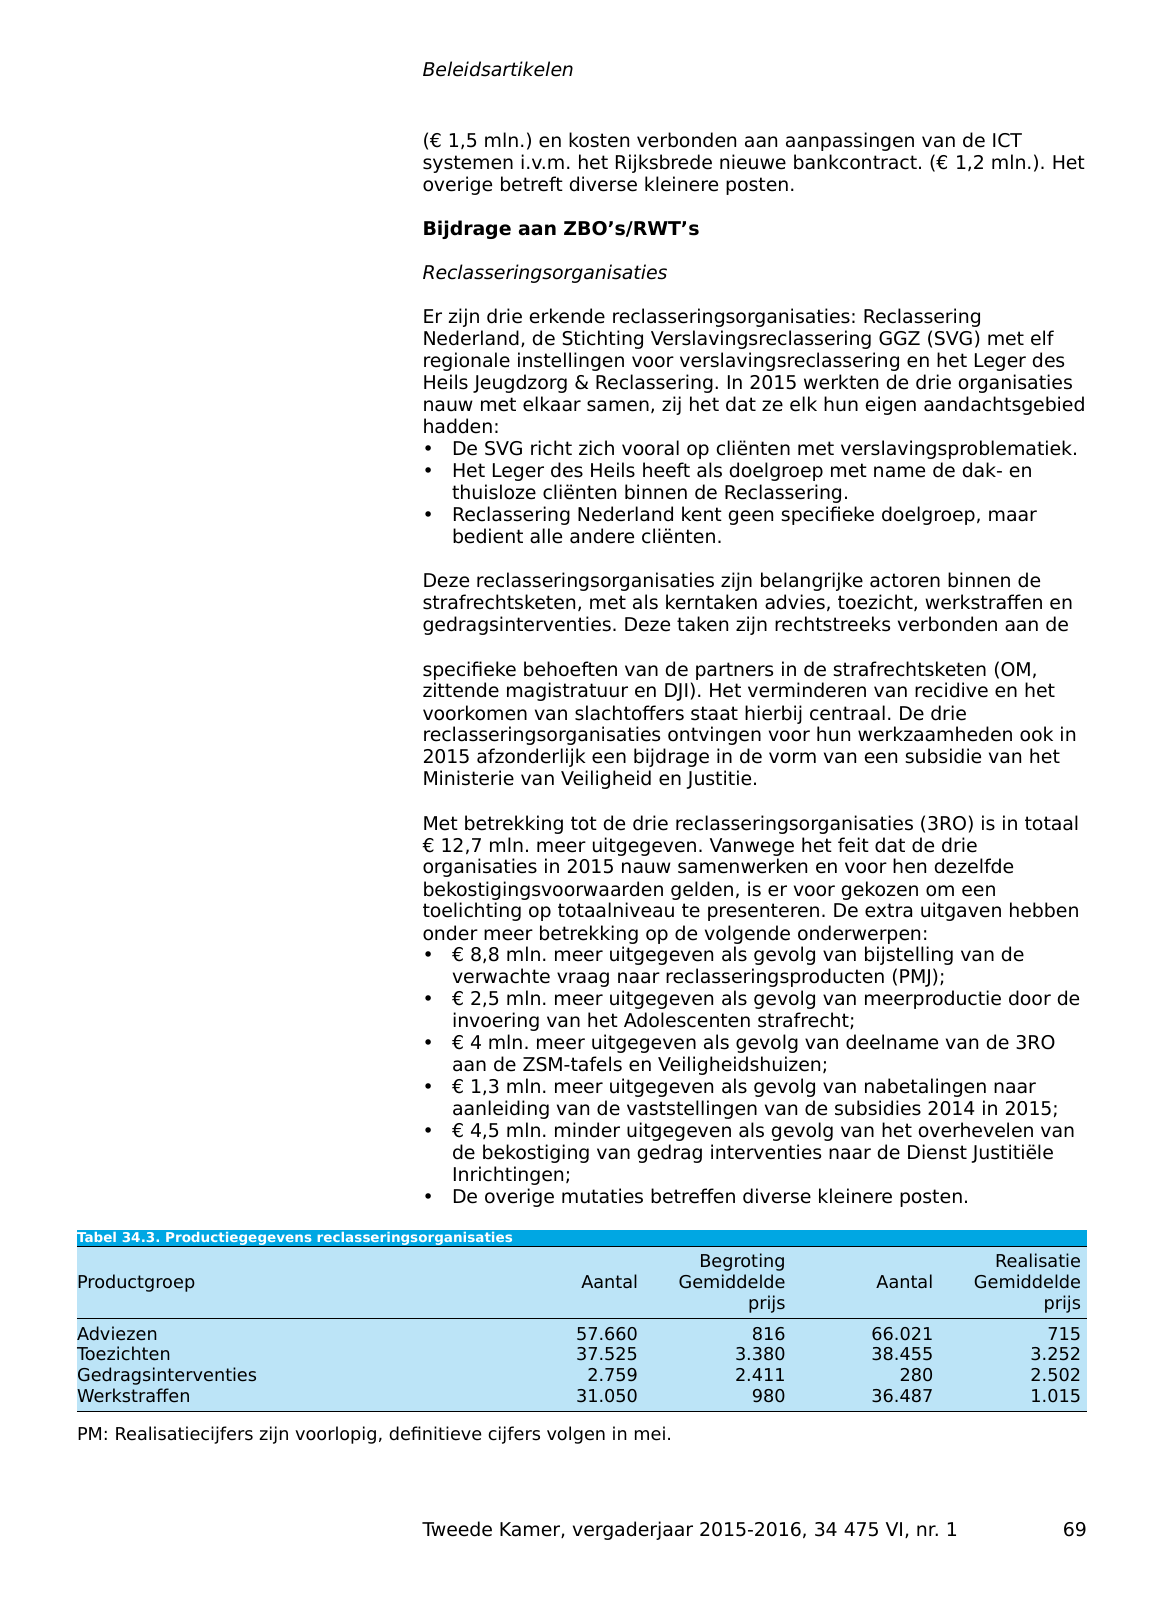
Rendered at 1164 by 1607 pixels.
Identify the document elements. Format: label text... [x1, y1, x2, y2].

table_cell 37.525 [496, 1344, 644, 1365]
text • De SVG richt zich vooral op cliënten met verslavingsproblematiek. [422, 438, 1087, 460]
table_cell Gedragsinterventies [77, 1365, 496, 1386]
table_cell 36.487 [791, 1386, 939, 1411]
table_cell [77, 1247, 496, 1272]
table_cell 816 [644, 1319, 791, 1344]
text • De overige mutaties betreffen diverse kleinere posten. [422, 1186, 1087, 1208]
table_cell 2.411 [644, 1365, 791, 1386]
table_cell 2.502 [939, 1365, 1087, 1386]
table_cell 31.050 [496, 1386, 644, 1411]
text Met betrekking tot de drie reclasseringsorganisaties (3RO) is in totaal € 12,7 mln. meer uitgegeven. Vanwege het feit dat de drie organisaties in 2015 nauw samenwerken en voor hen dezelfde bekostigingsvoorwaarden gelden, is er voor gekozen om een toelichting op totaalniveau te presenteren. De extra uitgaven hebben onder meer betrekking op de volgende onderwerpen: [422, 812, 1087, 944]
text • € 4,5 mln. minder uitgegeven als gevolg van het overhevelen van de bekostiging van gedrag interventies naar de Dienst Justitiële Inrichtingen; [422, 1120, 1087, 1186]
text • Het Leger des Heils heeft als doelgroep met name de dak- en thuisloze cliënten binnen de Reclassering. [422, 460, 1087, 504]
table_cell Gemiddelde prijs [644, 1272, 791, 1318]
text • € 4 mln. meer uitgegeven als gevolg van deelname van de 3RO aan de ZSM-tafels en Veiligheidshuizen; [422, 1032, 1087, 1076]
table_cell Werkstraffen [77, 1386, 496, 1411]
table_cell Adviezen [77, 1319, 496, 1344]
table_cell Begroting [496, 1247, 791, 1272]
text (€ 1,5 mln.) en kosten verbonden aan aanpassingen van de ICT systemen i.v.m. het Rijksbrede nieuwe bankcontract. (€ 1,2 mln.). Het overige betreft diverse kleinere posten. [422, 130, 1087, 196]
text • Reclassering Nederland kent geen specifieke doelgroep, maar bedient alle andere cliënten. [422, 504, 1087, 548]
subtitle Bijdrage aan ZBO’s/RWT’s [422, 218, 1087, 240]
table_cell 715 [939, 1319, 1087, 1344]
table_cell 57.660 [496, 1319, 644, 1344]
table_cell Realisatie [791, 1247, 1087, 1272]
table_cell PM: Realisatiecijfers zijn voorlopig, definitieve cijfers volgen in mei. [77, 1412, 1087, 1444]
table_cell 38.455 [791, 1344, 939, 1365]
table_cell 280 [791, 1365, 939, 1386]
table_cell 1.015 [939, 1386, 1087, 1411]
table_header Tabel 34.3. Productiegegevens reclasseringsorganisaties [77, 1230, 1087, 1246]
text Deze reclasseringsorganisaties zijn belangrijke actoren binnen de strafrechtsketen, met als kerntaken advies, toezicht, werkstraffen en gedragsinterventies. Deze taken zijn rechtstreeks verbonden aan de [422, 570, 1087, 636]
table_cell 980 [644, 1386, 791, 1411]
table_cell 3.380 [644, 1344, 791, 1365]
text specifieke behoeften van de partners in de strafrechtsketen (OM, zittende magistratuur en DJI). Het verminderen van recidive en het voorkomen van slachtoffers staat hierbij centraal. De drie reclasseringsorganisaties ontvingen voor hun werkzaamheden ook in 2015 afzonderlijk een bijdrage in de vorm van een subsidie van het Ministerie van Veiligheid en Justitie. [422, 658, 1087, 790]
text • € 2,5 mln. meer uitgegeven als gevolg van meerproductie door de invoering van het Adolescenten strafrecht; [422, 988, 1087, 1032]
table_cell 2.759 [496, 1365, 644, 1386]
table_cell 66.021 [791, 1319, 939, 1344]
table_cell 3.252 [939, 1344, 1087, 1365]
table_cell Productgroep [77, 1272, 496, 1318]
table_cell Toezichten [77, 1344, 496, 1365]
table_cell Aantal [791, 1272, 939, 1318]
subtitle Reclasseringsorganisaties [422, 262, 1087, 284]
text • € 1,3 mln. meer uitgegeven als gevolg van nabetalingen naar aanleiding van de vaststellingen van de subsidies 2014 in 2015; [422, 1076, 1087, 1120]
table_cell Aantal [496, 1272, 644, 1318]
table_cell Gemiddelde prijs [939, 1272, 1087, 1318]
text • € 8,8 mln. meer uitgegeven als gevolg van bijstelling van de verwachte vraag naar reclasseringsproducten (PMJ); [422, 944, 1087, 988]
text Er zijn drie erkende reclasseringsorganisaties: Reclassering Nederland, de Stichting Verslavingsreclassering GGZ (SVG) met elf regionale instellingen voor verslavingsreclassering en het Leger des Heils Jeugdzorg & Reclassering. In 2015 werkten de drie organisaties nauw met elkaar samen, zij het dat ze elk hun eigen aandachtsgebied hadden: [422, 306, 1087, 438]
